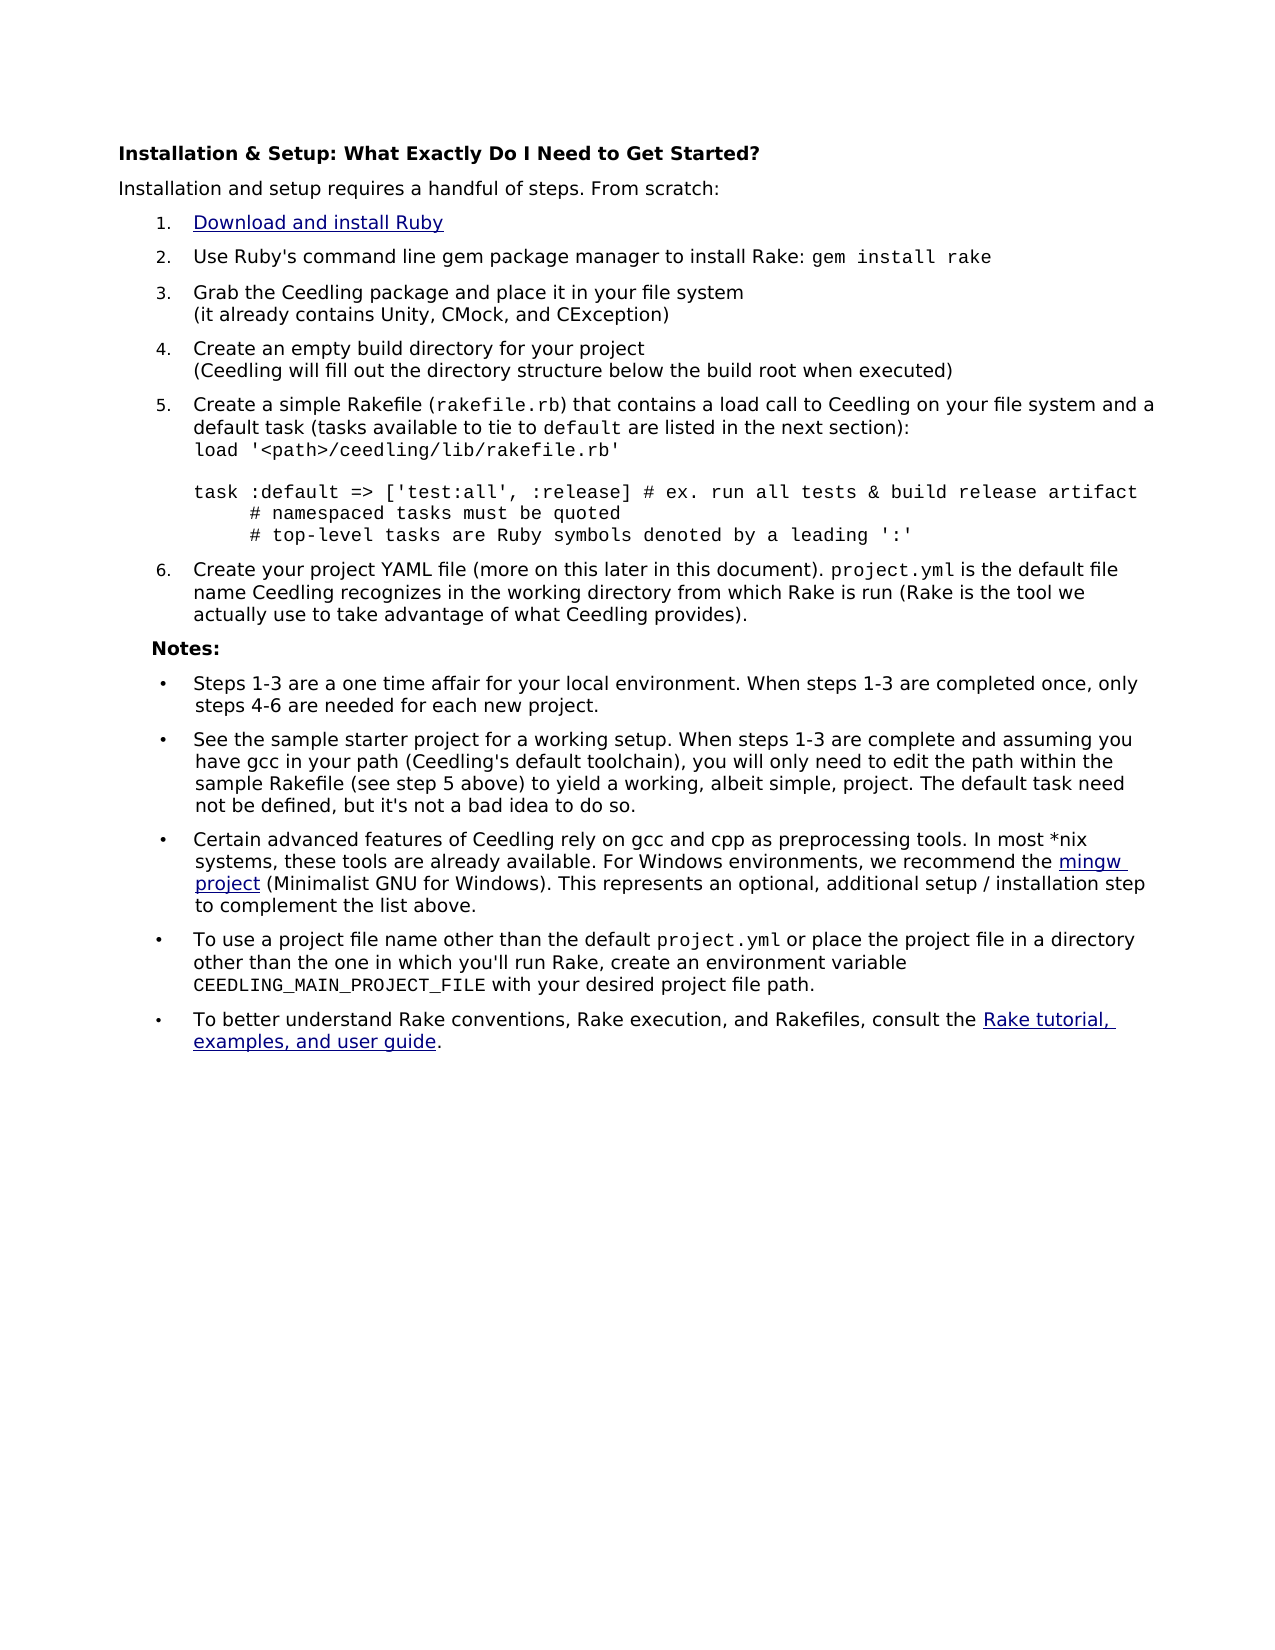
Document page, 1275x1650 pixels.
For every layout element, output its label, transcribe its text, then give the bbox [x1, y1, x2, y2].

list Download and install Ruby [156, 212, 1157, 234]
subtitle Installation & Setup: What Exactly Do I Need to Get Started? [118, 143, 1157, 165]
list Steps 1-3 are a one time affair for your local environment. When steps 1-3 are completed once, only steps 4-6 are needed for each new project. [160, 673, 1157, 716]
list Create a simple Rakefile (rakefile.rb) that contains a load call to Ceedling on your file system and a default task (tasks available to tie to default are listed in the next section): load '<path>/ceedling/lib/rakefile.rb' task :default => ['test:all', :release] # ex. run all tests & build release artifact # namespaced tasks must be quoted # top-level tasks are Ruby symbols denoted by a leading ':' [156, 394, 1157, 547]
list Use Ruby's command line gem package manager to install Rake: gem install rake [156, 246, 1157, 269]
list To better understand Rake conventions, Rake execution, and Rakefiles, consult the Rake tutorial, examples, and user guide. [156, 1009, 1157, 1053]
list Grab the Ceedling package and place it in your file system (it already contains Unity, CMock, and CException) [156, 282, 1157, 326]
list Certain advanced features of Ceedling rely on gcc and cpp as preprocessing tools. In most *nix systems, these tools are already available. For Windows environments, we recommend the mingw project (Minimalist GNU for Windows). This represents an optional, additional setup / installation step to complement the list above. [160, 829, 1157, 916]
list Create your project YAML file (more on this later in this document). project.yml is the default file name Ceedling recognizes in the working directory from which Rake is run (Rake is the tool we actually use to take advantage of what Ceedling provides). [156, 559, 1157, 626]
list Create an empty build directory for your project (Ceedling will fill out the directory structure below the build root when executed) [156, 338, 1157, 382]
text Installation and setup requires a handful of steps. From scratch: [118, 177, 1157, 199]
list To use a project file name other than the default project.yml or place the project file in a directory other than the one in which you'll run Rake, create an environment variable CEEDLING_MAIN_PROJECT_FILE with your desired project file path. [156, 929, 1157, 997]
text Notes: [151, 638, 1157, 660]
list See the sample starter project for a working setup. When steps 1-3 are complete and assuming you have gcc in your path (Ceedling's default toolchain), you will only need to edit the path within the sample Rakefile (see step 5 above) to yield a working, albeit simple, project. The default task need not be defined, but it's not a bad idea to do so. [160, 729, 1157, 816]
